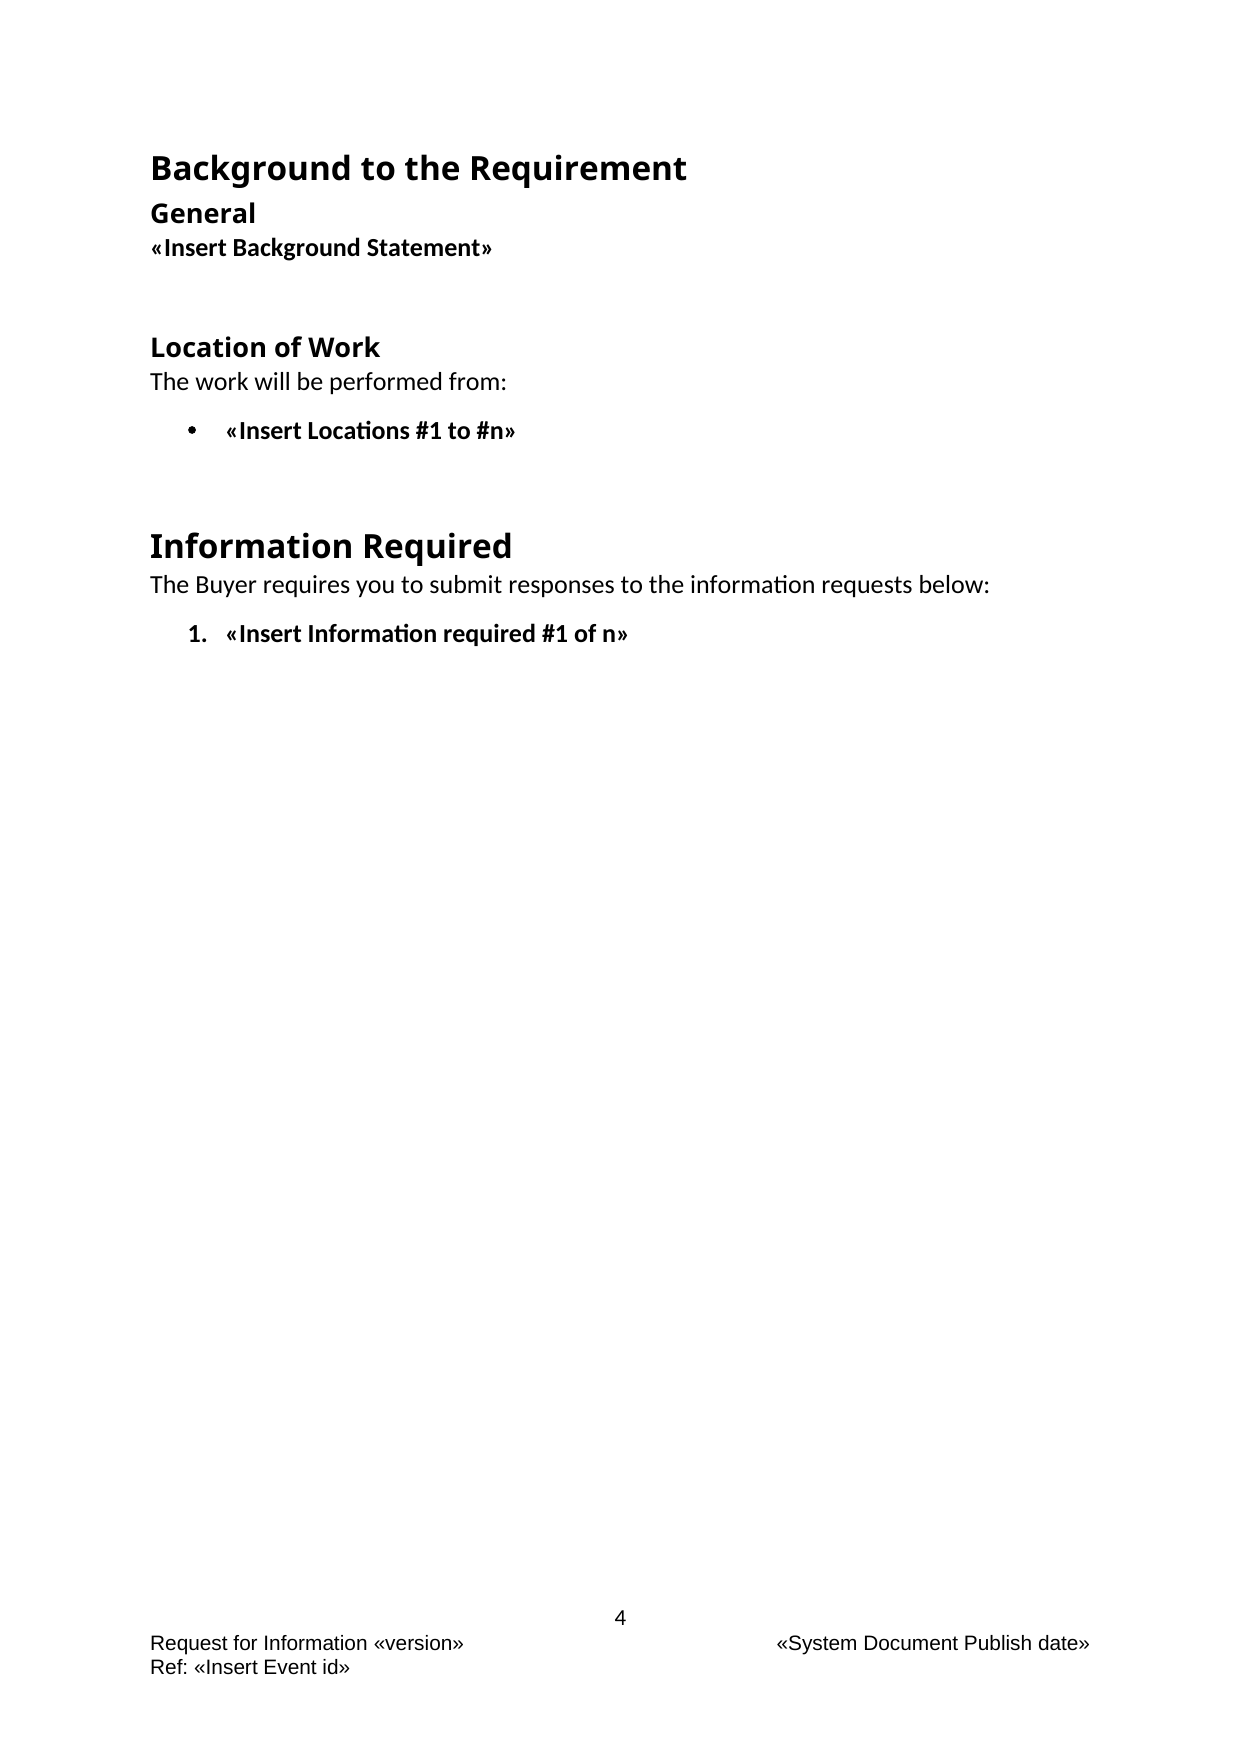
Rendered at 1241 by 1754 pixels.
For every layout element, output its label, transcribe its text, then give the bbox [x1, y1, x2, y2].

list «Insert Background Statement» [150, 231, 1090, 263]
text The work will be performed from: [150, 365, 1090, 397]
subtitle General [150, 194, 1090, 231]
list «Insert Information required #1 of n» [187, 617, 1090, 649]
text The Buyer requires you to submit responses to the information requests below: [150, 568, 1090, 600]
list «Insert Locations #1 to #n» [187, 414, 1090, 446]
subtitle Information Required [150, 523, 1090, 568]
subtitle Location of Work [150, 328, 1090, 365]
subtitle Background to the Requirement [150, 145, 1090, 190]
